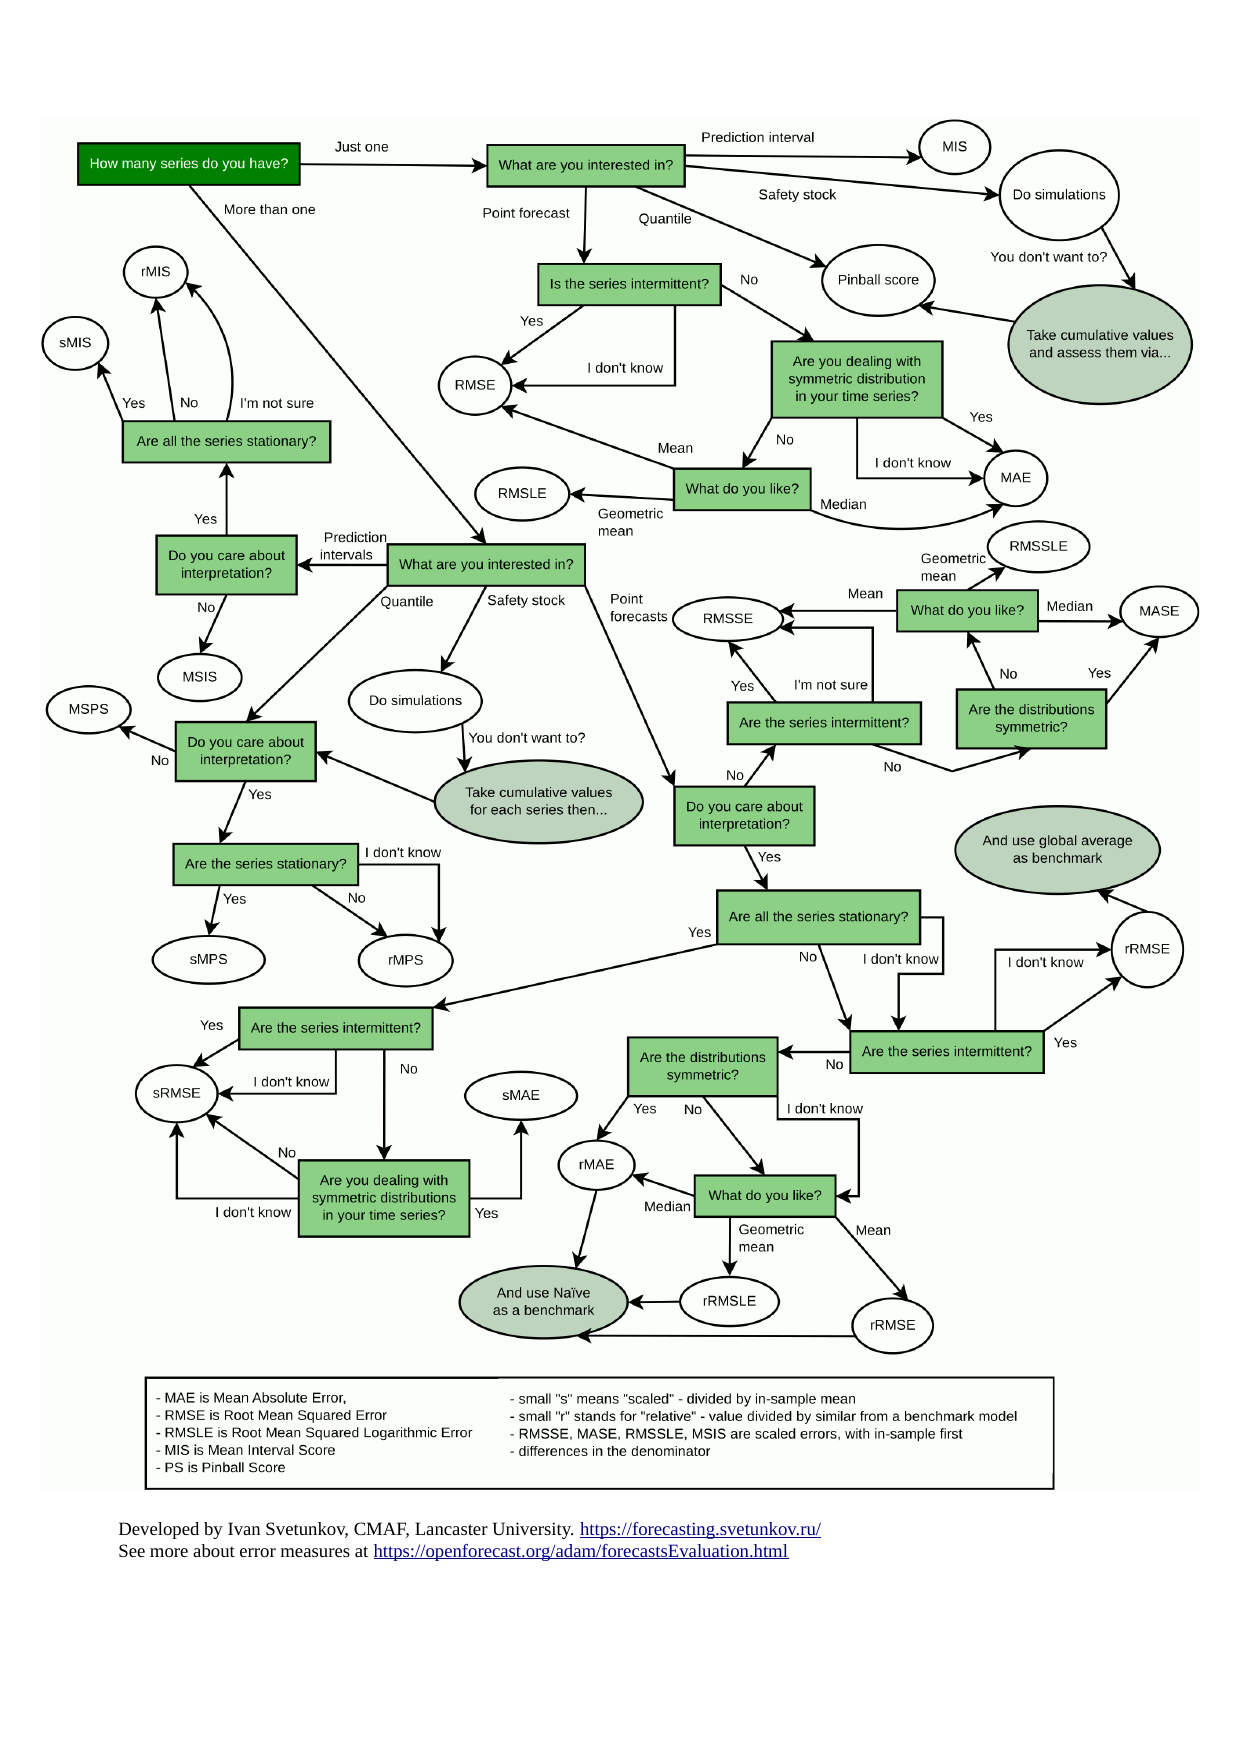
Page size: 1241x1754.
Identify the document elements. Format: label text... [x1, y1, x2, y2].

text Developed by Ivan Svetunkov, CMAF, Lancaster University. https://forecasting.svetunkov.ru/ [118, 1518, 1122, 1540]
text See more about error measures at https://openforecast.org/adam/forecastsEvaluation.html [118, 1540, 1122, 1561]
picture [40, 118, 1200, 1490]
